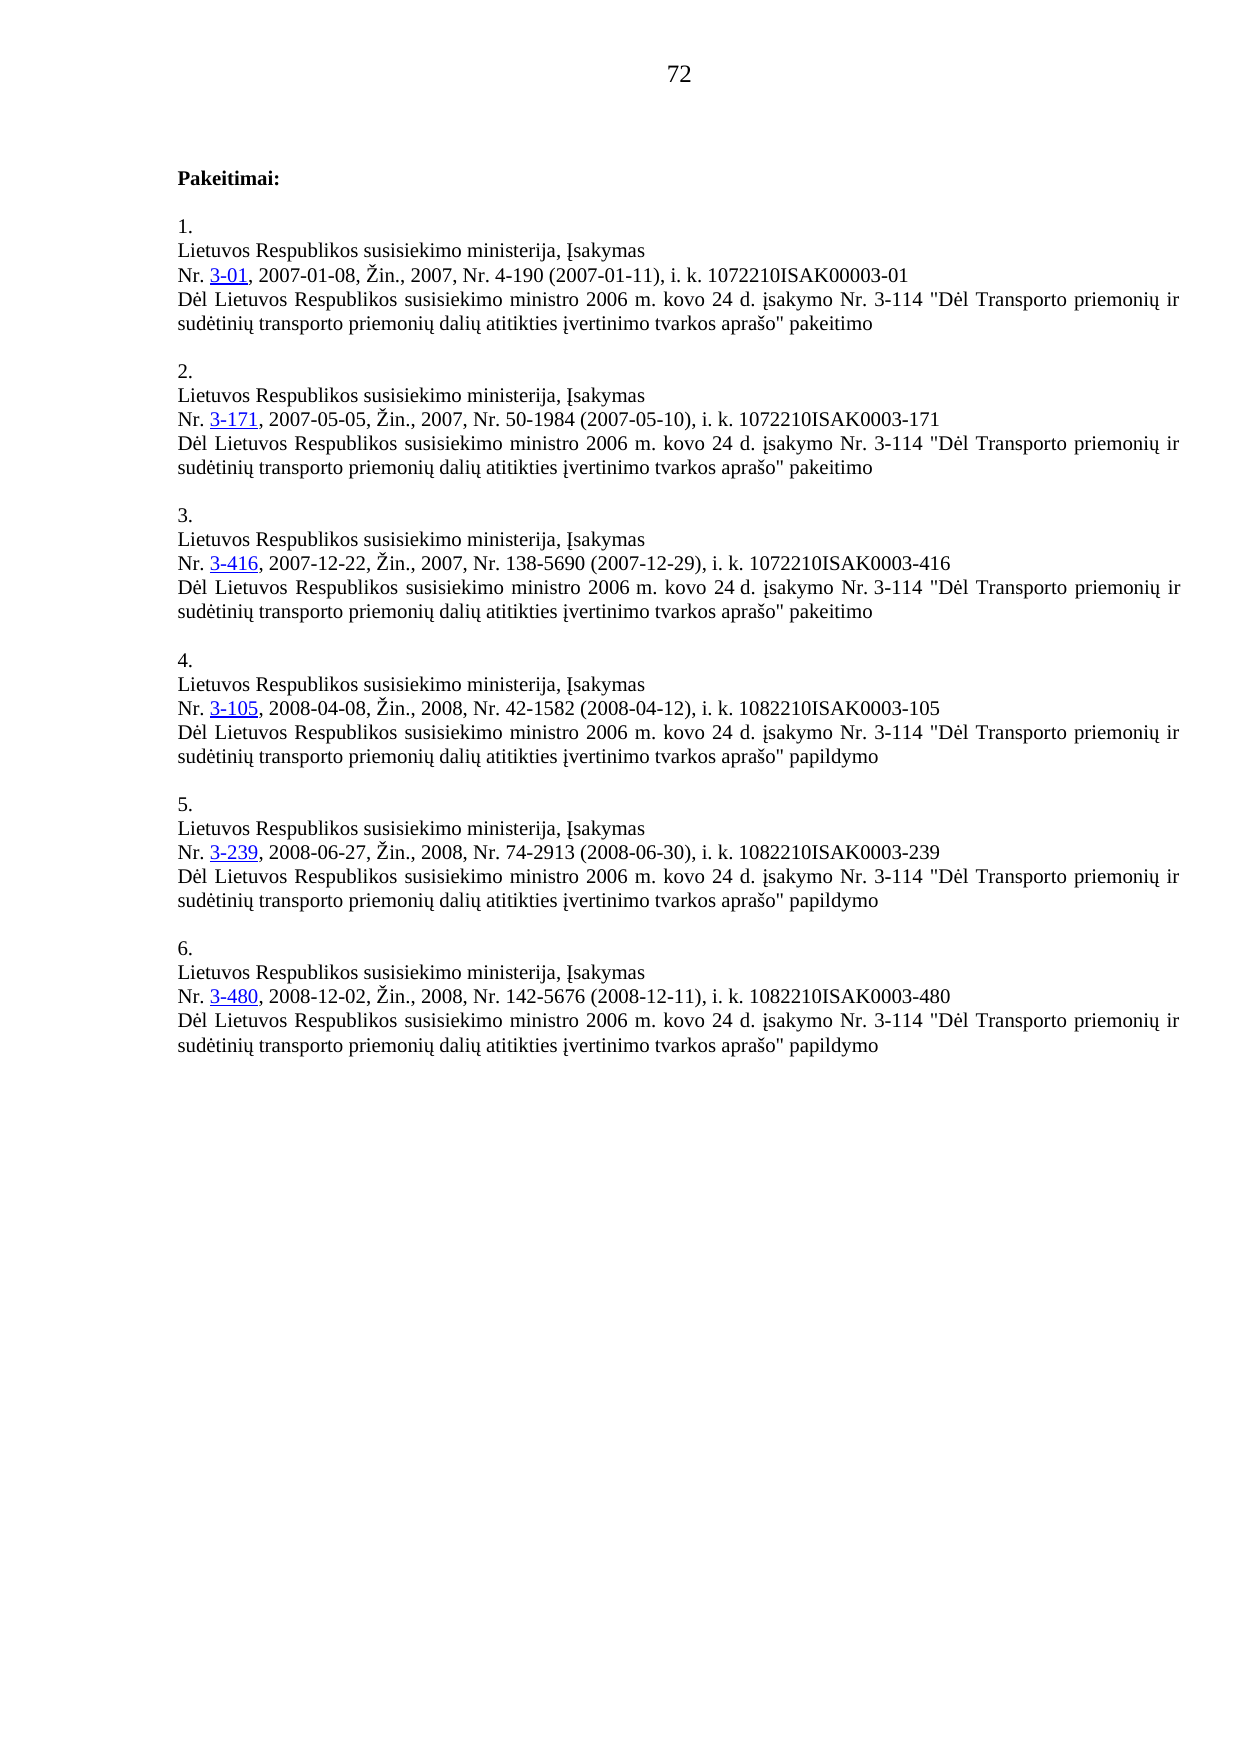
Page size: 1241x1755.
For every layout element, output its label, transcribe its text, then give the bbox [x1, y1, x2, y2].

text Dėl Lietuvos Respublikos susisiekimo ministro 2006 m. kovo 24 d. įsakymo Nr. 3-114 "Dėl Transporto priemonių ir sudėtinių transporto priemonių dalių atitikties įvertinimo tvarkos aprašo" papildymo [177, 720, 1181, 768]
text 4. [177, 647, 1181, 672]
text Dėl Lietuvos Respublikos susisiekimo ministro 2006 m. kovo 24 d. įsakymo Nr. 3-114 "Dėl Transporto priemonių ir sudėtinių transporto priemonių dalių atitikties įvertinimo tvarkos aprašo" papildymo [177, 1008, 1181, 1057]
text Nr. 3-01, 2007-01-08, Žin., 2007, Nr. 4-190 (2007-01-11), i. k. 1072210ISAK00003-01 [177, 262, 1181, 287]
text Dėl Lietuvos Respublikos susisiekimo ministro 2006 m. kovo 24 d. įsakymo Nr. 3-114 "Dėl Transporto priemonių ir sudėtinių transporto priemonių dalių atitikties įvertinimo tvarkos aprašo" pakeitimo [177, 431, 1181, 479]
text Lietuvos Respublikos susisiekimo ministerija, Įsakymas [177, 527, 1181, 551]
text Nr. 3-480, 2008-12-02, Žin., 2008, Nr. 142-5676 (2008-12-11), i. k. 1082210ISAK0003-480 [177, 984, 1181, 1008]
text Dėl Lietuvos Respublikos susisiekimo ministro 2006 m. kovo 24 d. įsakymo Nr. 3-114 "Dėl Transporto priemonių ir sudėtinių transporto priemonių dalių atitikties įvertinimo tvarkos aprašo" papildymo [177, 864, 1181, 912]
text Lietuvos Respublikos susisiekimo ministerija, Įsakymas [177, 238, 1181, 262]
text Nr. 3-105, 2008-04-08, Žin., 2008, Nr. 42-1582 (2008-04-12), i. k. 1082210ISAK0003-105 [177, 696, 1181, 720]
text Nr. 3-416, 2007-12-22, Žin., 2007, Nr. 138-5690 (2007-12-29), i. k. 1072210ISAK0003-416 [177, 551, 1181, 575]
text Nr. 3-171, 2007-05-05, Žin., 2007, Nr. 50-1984 (2007-05-10), i. k. 1072210ISAK0003-171 [177, 407, 1181, 431]
text 6. [177, 936, 1181, 960]
text 3. [177, 503, 1181, 527]
text Lietuvos Respublikos susisiekimo ministerija, Įsakymas [177, 816, 1181, 840]
text Lietuvos Respublikos susisiekimo ministerija, Įsakymas [177, 383, 1181, 407]
text 5. [177, 792, 1181, 816]
text Nr. 3-239, 2008-06-27, Žin., 2008, Nr. 74-2913 (2008-06-30), i. k. 1082210ISAK0003-239 [177, 840, 1181, 864]
text Pakeitimai: [177, 166, 1181, 190]
text Lietuvos Respublikos susisiekimo ministerija, Įsakymas [177, 672, 1181, 696]
text Dėl Lietuvos Respublikos susisiekimo ministro 2006 m. kovo 24 d. įsakymo Nr. 3-114 "Dėl Transporto priemonių ir sudėtinių transporto priemonių dalių atitikties įvertinimo tvarkos aprašo" pakeitimo [177, 575, 1181, 623]
text 2. [177, 359, 1181, 383]
text 1. [177, 214, 1181, 238]
text Dėl Lietuvos Respublikos susisiekimo ministro 2006 m. kovo 24 d. įsakymo Nr. 3-114 "Dėl Transporto priemonių ir sudėtinių transporto priemonių dalių atitikties įvertinimo tvarkos aprašo" pakeitimo [177, 287, 1181, 335]
text Lietuvos Respublikos susisiekimo ministerija, Įsakymas [177, 960, 1181, 984]
